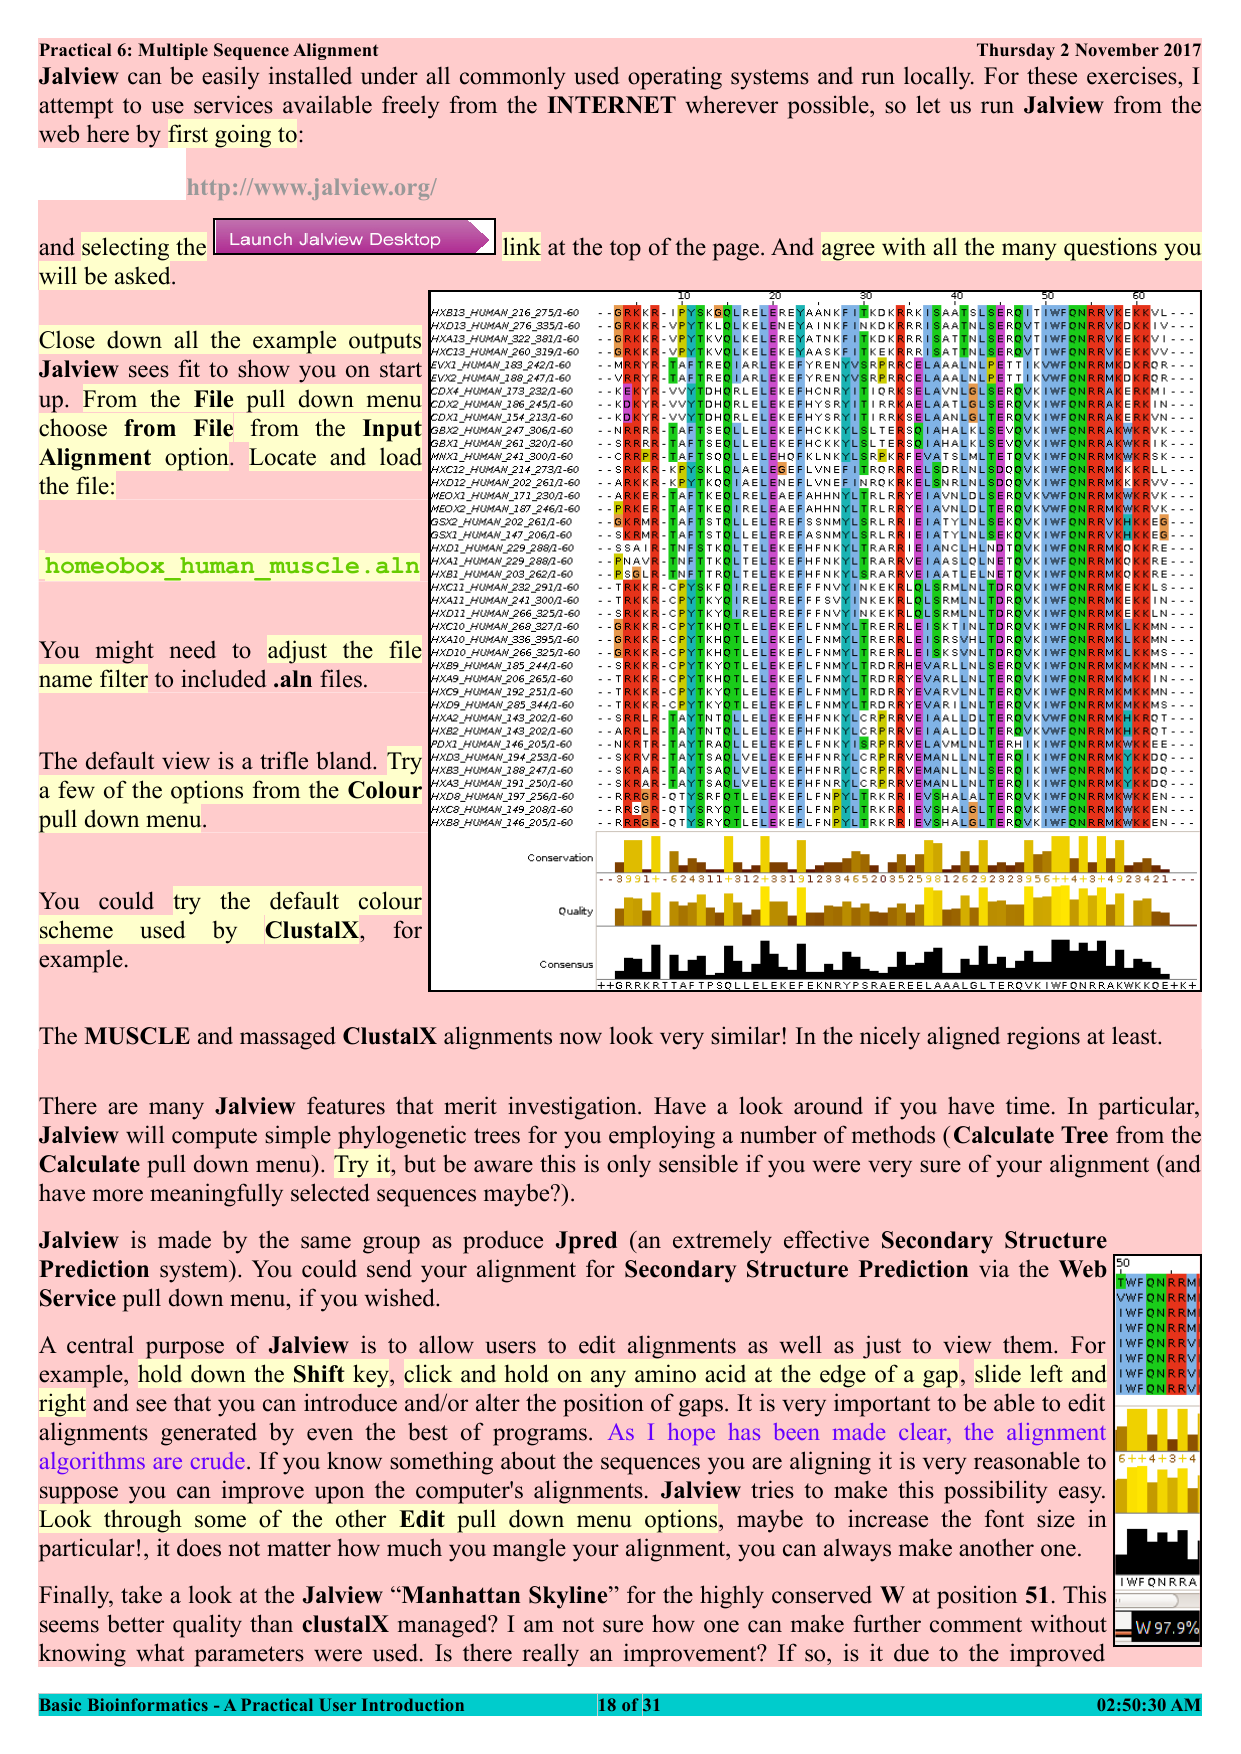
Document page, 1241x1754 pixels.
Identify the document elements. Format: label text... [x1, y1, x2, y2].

picture [1115, 1256, 1200, 1645]
text You could try the default colour scheme used by ClustalX, for example. [38, 886, 428, 973]
text http://www.jalview.org/ [186, 171, 1202, 200]
text The MUSCLE and massaged ClustalX alignments now look very similar! In the nicely aligned regions at least. [38, 1021, 1202, 1049]
text Finally, take a look at the Jalview “Manhattan Skyline” for the highly conserved W at position 51. This seems better quality than clustalX managed? I am not sure how one can make further comment without knowing what parameters were used. Is there really an improvement? If so, is it due to the improved [38, 1580, 1202, 1667]
picture [215, 220, 494, 253]
picture [430, 292, 1200, 990]
text Close down all the example outputs Jalview sees fit to show you on start up. From the File pull down menu choose from File from the Input Alignment option. Locate and load the file: [38, 325, 428, 500]
text and selecting thelink at the top of the page. And agree with all the many questions you will be asked. [38, 218, 1202, 290]
text There are many Jalview features that merit investigation. Have a look around if you have time. In particular, Jalview will compute simple phylogenetic trees for you employing a number of methods (Calculate Tree from the Calculate pull down menu). Try it, but be aware this is only sensible if you were very sure of your alignment (and have more meaningfully selected sequences maybe?). [38, 1091, 1202, 1207]
text Jalview is made by the same group as produce Jpred (an extremely effective Secondary Structure Prediction system). You could send your alignment for Secondary Structure Prediction via the Web Service pull down menu, if you wished. [38, 1225, 1202, 1312]
text A central purpose of Jalview is to allow users to edit alignments as well as just to view them. For example, hold down the Shift key, click and hold on any amino acid at the edge of a gap, slide left and right and see that you can introduce and/or alter the position of gaps. It is very important to be able to edit alignments generated by even the best of programs. As I hope has been made clear, the alignment algorithms are crude. If you know something about the sequences you are aligning it is very reasonable to suppose you can improve upon the computer's alignments. Jalview tries to make this possibility easy. Look through some of the other Edit pull down menu options, maybe to increase the font size in particular!, it does not matter how much you mangle your alignment, you can always make another one. [38, 1330, 1113, 1562]
text The default view is a trifle bland. Try a few of the options from the Colour pull down menu. [38, 746, 428, 833]
text homeobox_human_muscle.aln [38, 553, 428, 581]
text You might need to adjust the file name filter to included .aln files. [38, 634, 428, 693]
text Jalview can be easily installed under all commonly used operating systems and run locally. For these exercises, I attempt to use services available freely from the INTERNET wherever possible, so let us run Jalview from the web here by first going to: [38, 61, 1202, 148]
